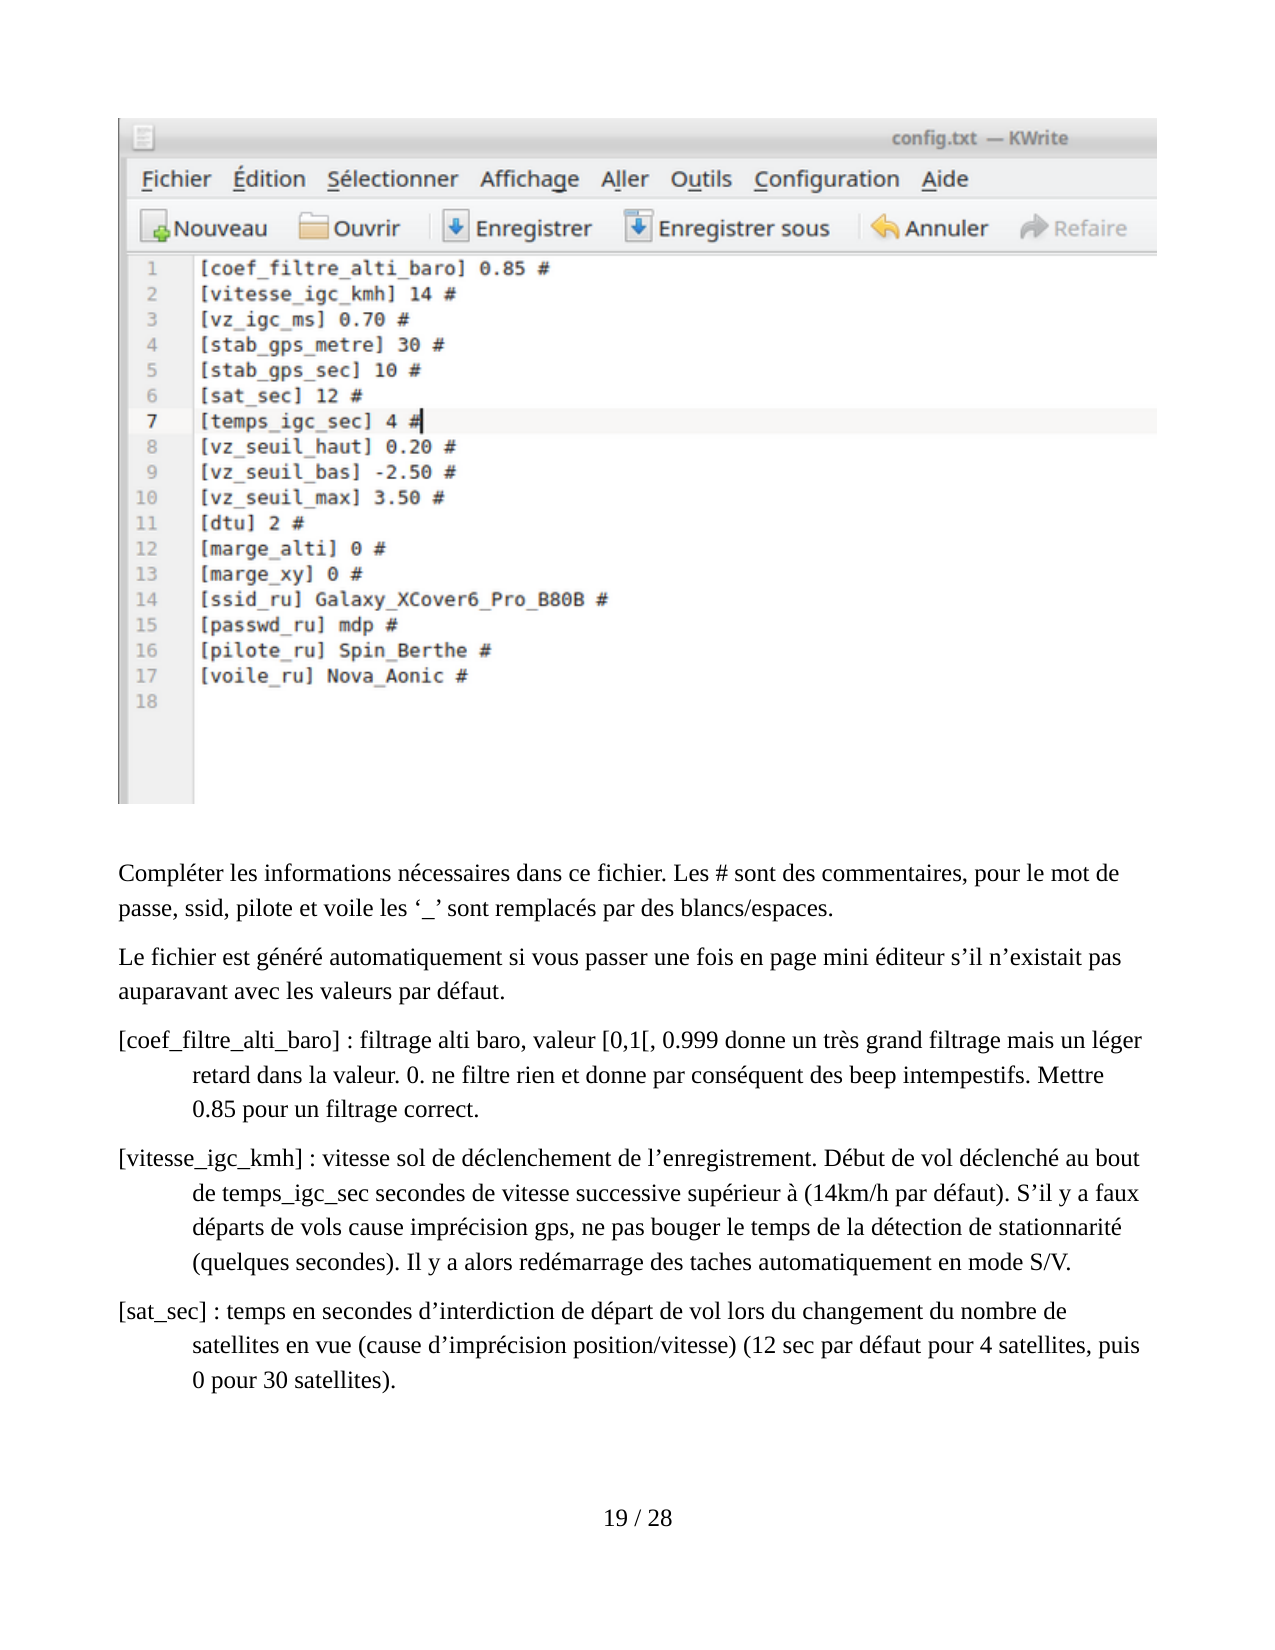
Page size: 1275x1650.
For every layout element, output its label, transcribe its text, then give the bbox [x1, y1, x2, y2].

picture [118, 118, 1157, 804]
text [sat_sec] : temps en secondes d’interdiction de départ de vol lors du changement du nombre de satellites en vue (cause d’imprécision position/vitesse) (12 sec par défaut pour 4 satellites, puis 0 pour 30 satellites). [118, 1296, 1157, 1394]
text Le fichier est généré automatiquement si vous passer une fois en page mini éditeur s’il n’existait pas auparavant avec les valeurs par défaut. [118, 942, 1157, 1005]
text Compléter les informations nécessaires dans ce fichier. Les # sont des commentaires, pour le mot de passe, ssid, pilote et voile les ‘_’ sont remplacés par des blancs/espaces. [118, 858, 1157, 922]
text [vitesse_igc_kmh] : vitesse sol de déclenchement de l’enregistrement. Début de vol déclenché au bout de temps_igc_sec secondes de vitesse successive supérieur à (14km/h par défaut). S’il y a faux départs de vols cause imprécision gps, ne pas bouger le temps de la détection de stationnarité (quelques secondes). Il y a alors redémarrage des taches automatiquement en mode S/V. [118, 1143, 1157, 1276]
text [coef_filtre_alti_baro] : filtrage alti baro, valeur [0,1[, 0.999 donne un très grand filtrage mais un léger retard dans la valeur. 0. ne filtre rien et donne par conséquent des beep intempestifs. Mettre 0.85 pour un filtrage correct. [118, 1025, 1157, 1123]
